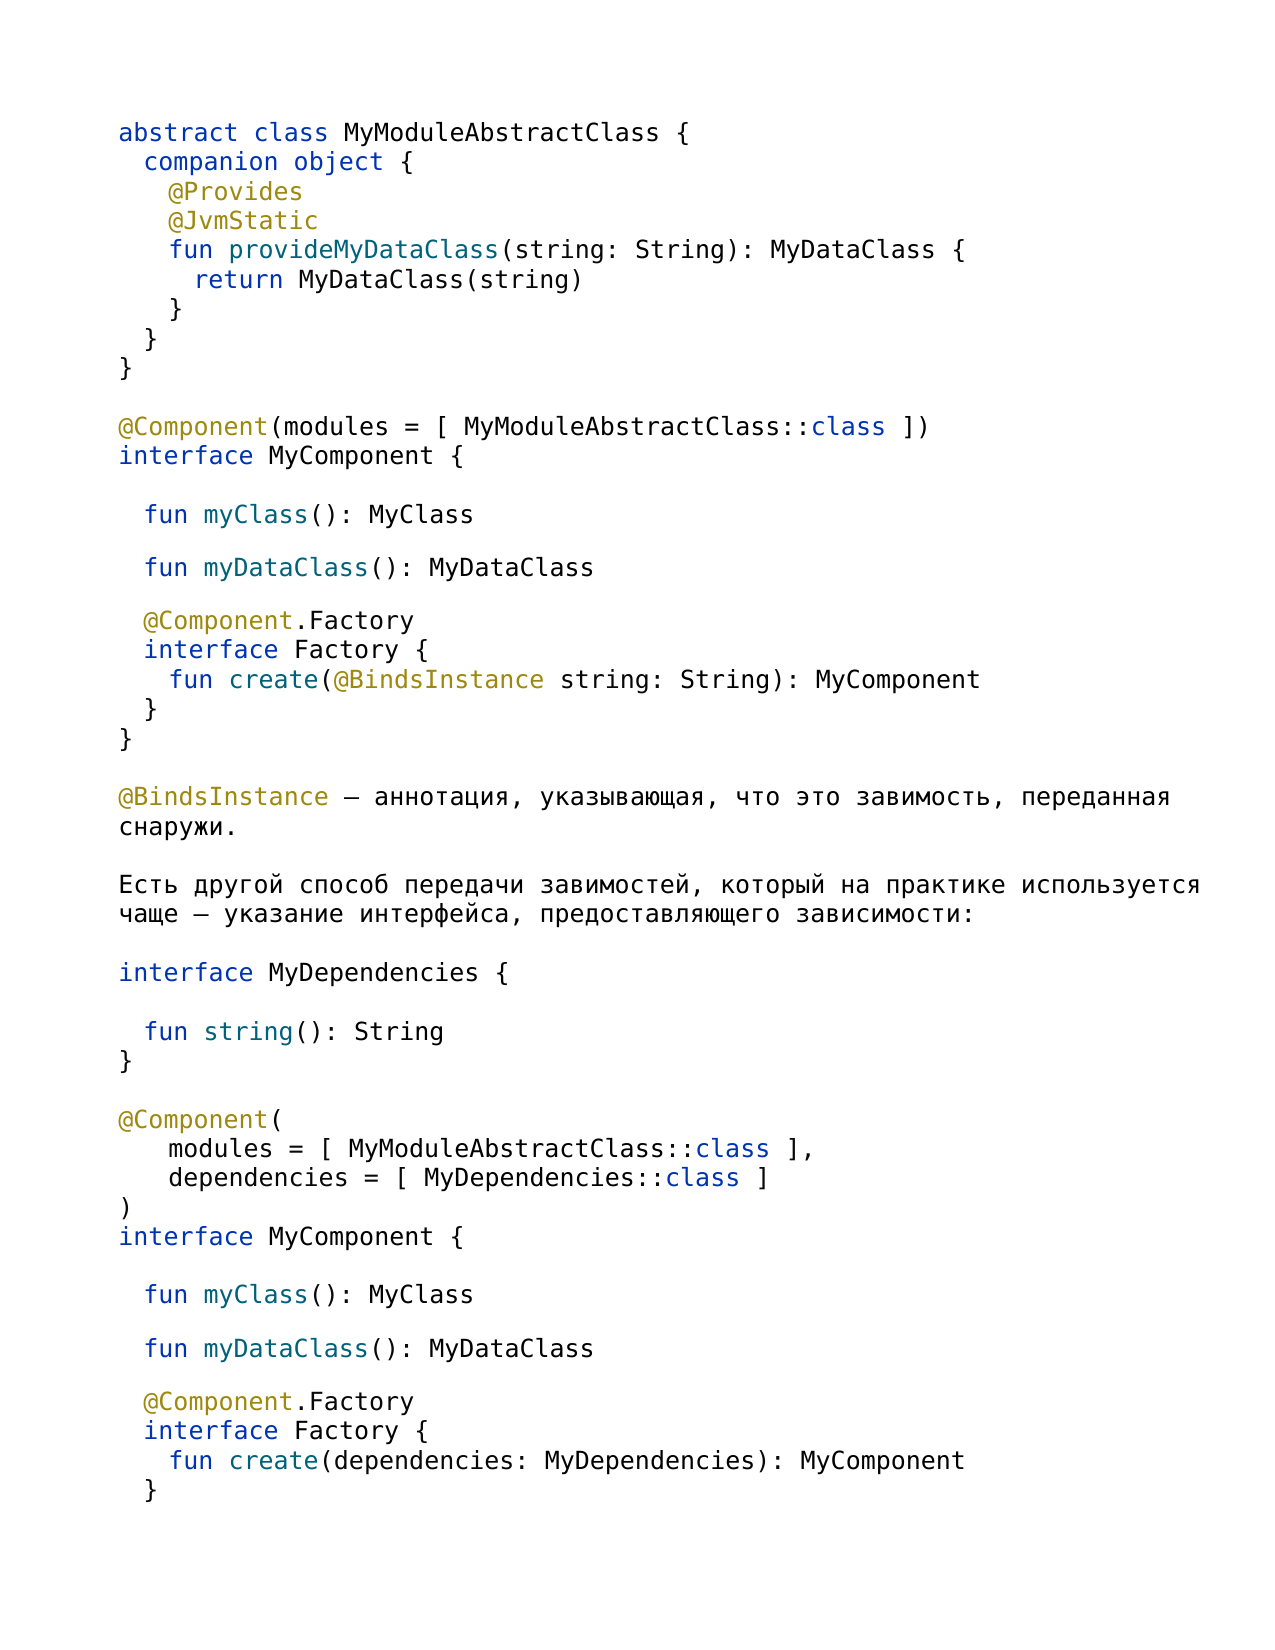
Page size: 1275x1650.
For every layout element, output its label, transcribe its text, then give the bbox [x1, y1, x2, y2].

text } [118, 1475, 1206, 1505]
text fun create(dependencies: MyDependencies): MyComponent [118, 1446, 1206, 1475]
text fun myDataClass(): MyDataClass [118, 1334, 1206, 1363]
text } [118, 354, 1206, 383]
text companion object { [118, 147, 1206, 177]
text } [118, 1046, 1206, 1076]
text @Provides [118, 177, 1206, 206]
text modules = [ MyModuleAbstractClass::class ], [118, 1134, 1206, 1164]
text ) [118, 1193, 1206, 1222]
text } [118, 295, 1206, 324]
text } [118, 694, 1206, 724]
text fun create(@BindsInstance string: String): MyComponent [118, 665, 1206, 694]
text interface Factory { [118, 1416, 1206, 1446]
text interface MyDependencies { [118, 958, 1206, 987]
text @Component(modules = [ MyModuleAbstractClass::class ]) [118, 412, 1206, 441]
text @Component( [118, 1105, 1206, 1134]
text fun myClass(): MyClass [118, 1281, 1206, 1310]
text Есть другой способ передачи завимостей, который на практике используется чаще – указание интерфейса, предоставляющего зависимости: [118, 870, 1206, 929]
text @Component.Factory [118, 1387, 1206, 1416]
text abstract class MyModuleAbstractClass { [118, 118, 1206, 147]
text } [118, 324, 1206, 354]
text interface MyComponent { [118, 441, 1206, 471]
text @JvmStatic [118, 206, 1206, 236]
text return MyDataClass(string) [118, 265, 1206, 295]
text fun string(): String [118, 1017, 1206, 1046]
text interface Factory { [118, 636, 1206, 665]
text fun myDataClass(): MyDataClass [118, 553, 1206, 582]
text fun provideMyDataClass(string: String): MyDataClass { [118, 236, 1206, 265]
text @BindsInstance – аннотация, указывающая, что это завимость, переданная снаружи. [118, 783, 1206, 841]
text interface MyComponent { [118, 1222, 1206, 1251]
text dependencies = [ MyDependencies::class ] [118, 1164, 1206, 1193]
text @Component.Factory [118, 606, 1206, 636]
text fun myClass(): MyClass [118, 500, 1206, 529]
text } [118, 724, 1206, 753]
